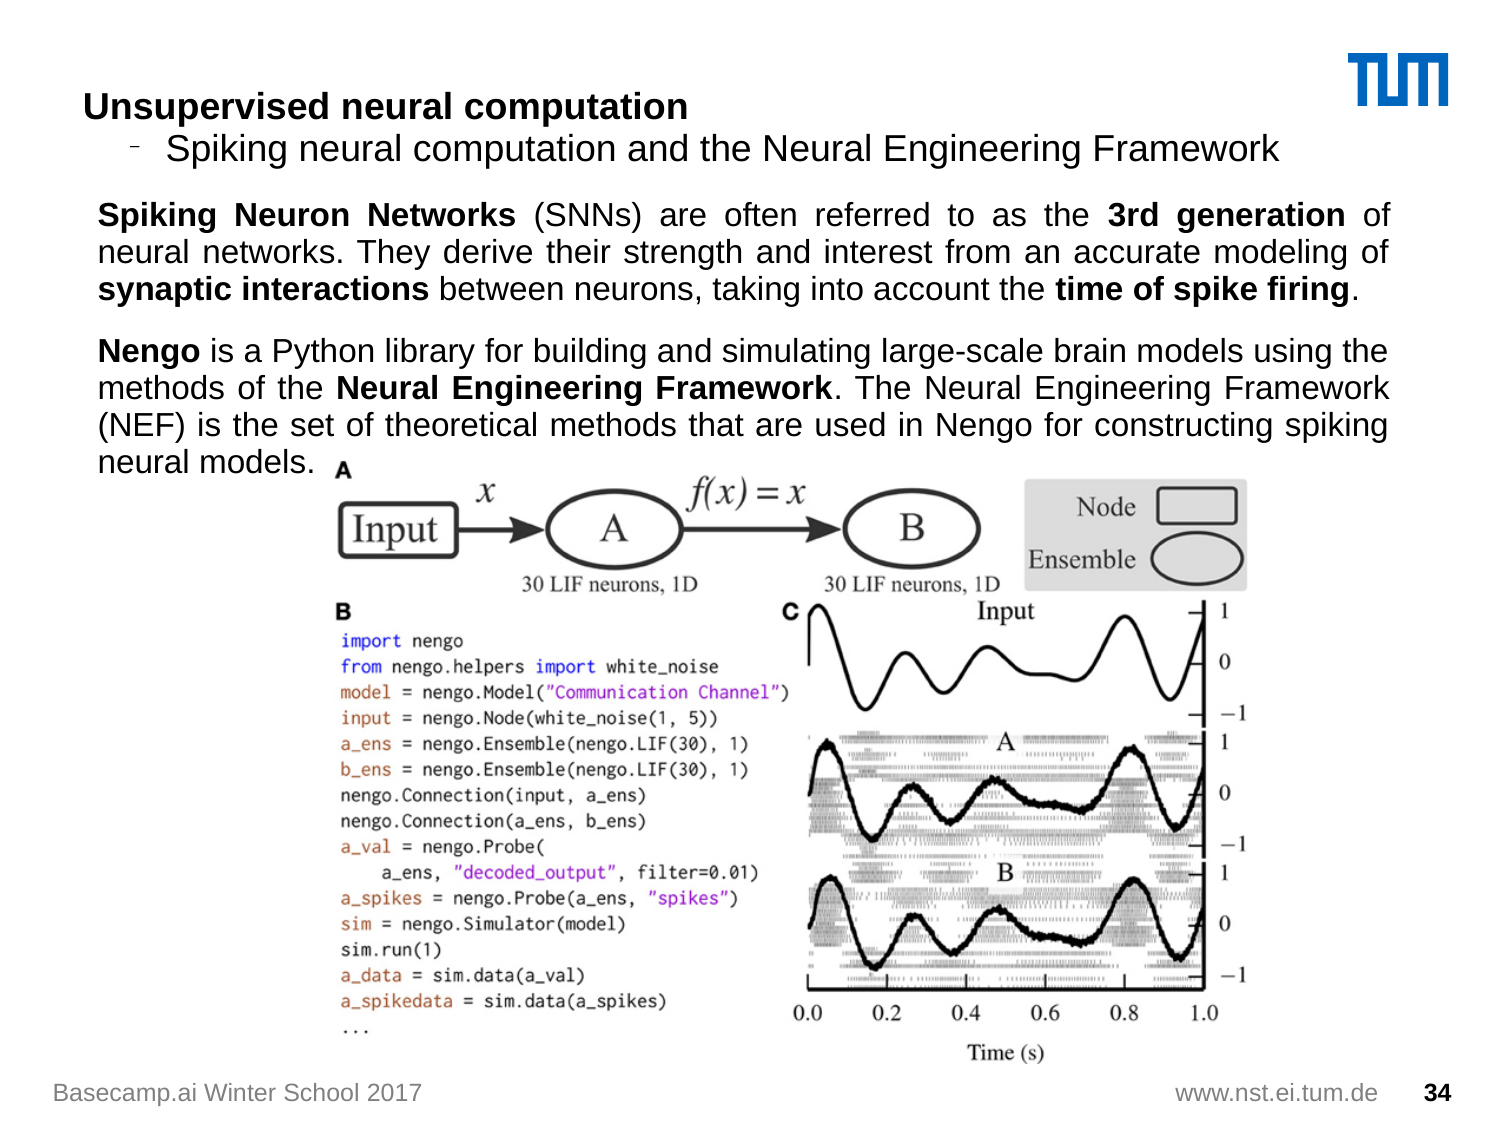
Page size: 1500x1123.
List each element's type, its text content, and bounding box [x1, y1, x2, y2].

picture [333, 460, 1252, 1064]
text_box Spiking Neuron Networks (SNNs) are often referred to as the 3rd generation of neural networks. They derive their strength and interest from an accurate modeling of synaptic interactions between neurons, taking into account the time of spike firing. Nengo is a Python library for building and simulating large-scale brain models using the methods of the Neural Engineering Framework. The Neural Engineering Framework (NEF) is the set of theoretical methods that are used in Nengo for constructing spiking neural models. [82, 188, 1406, 488]
text_box Unsupervised neural computation Spiking neural computation and the Neural Engineering Framework [68, 77, 1406, 343]
